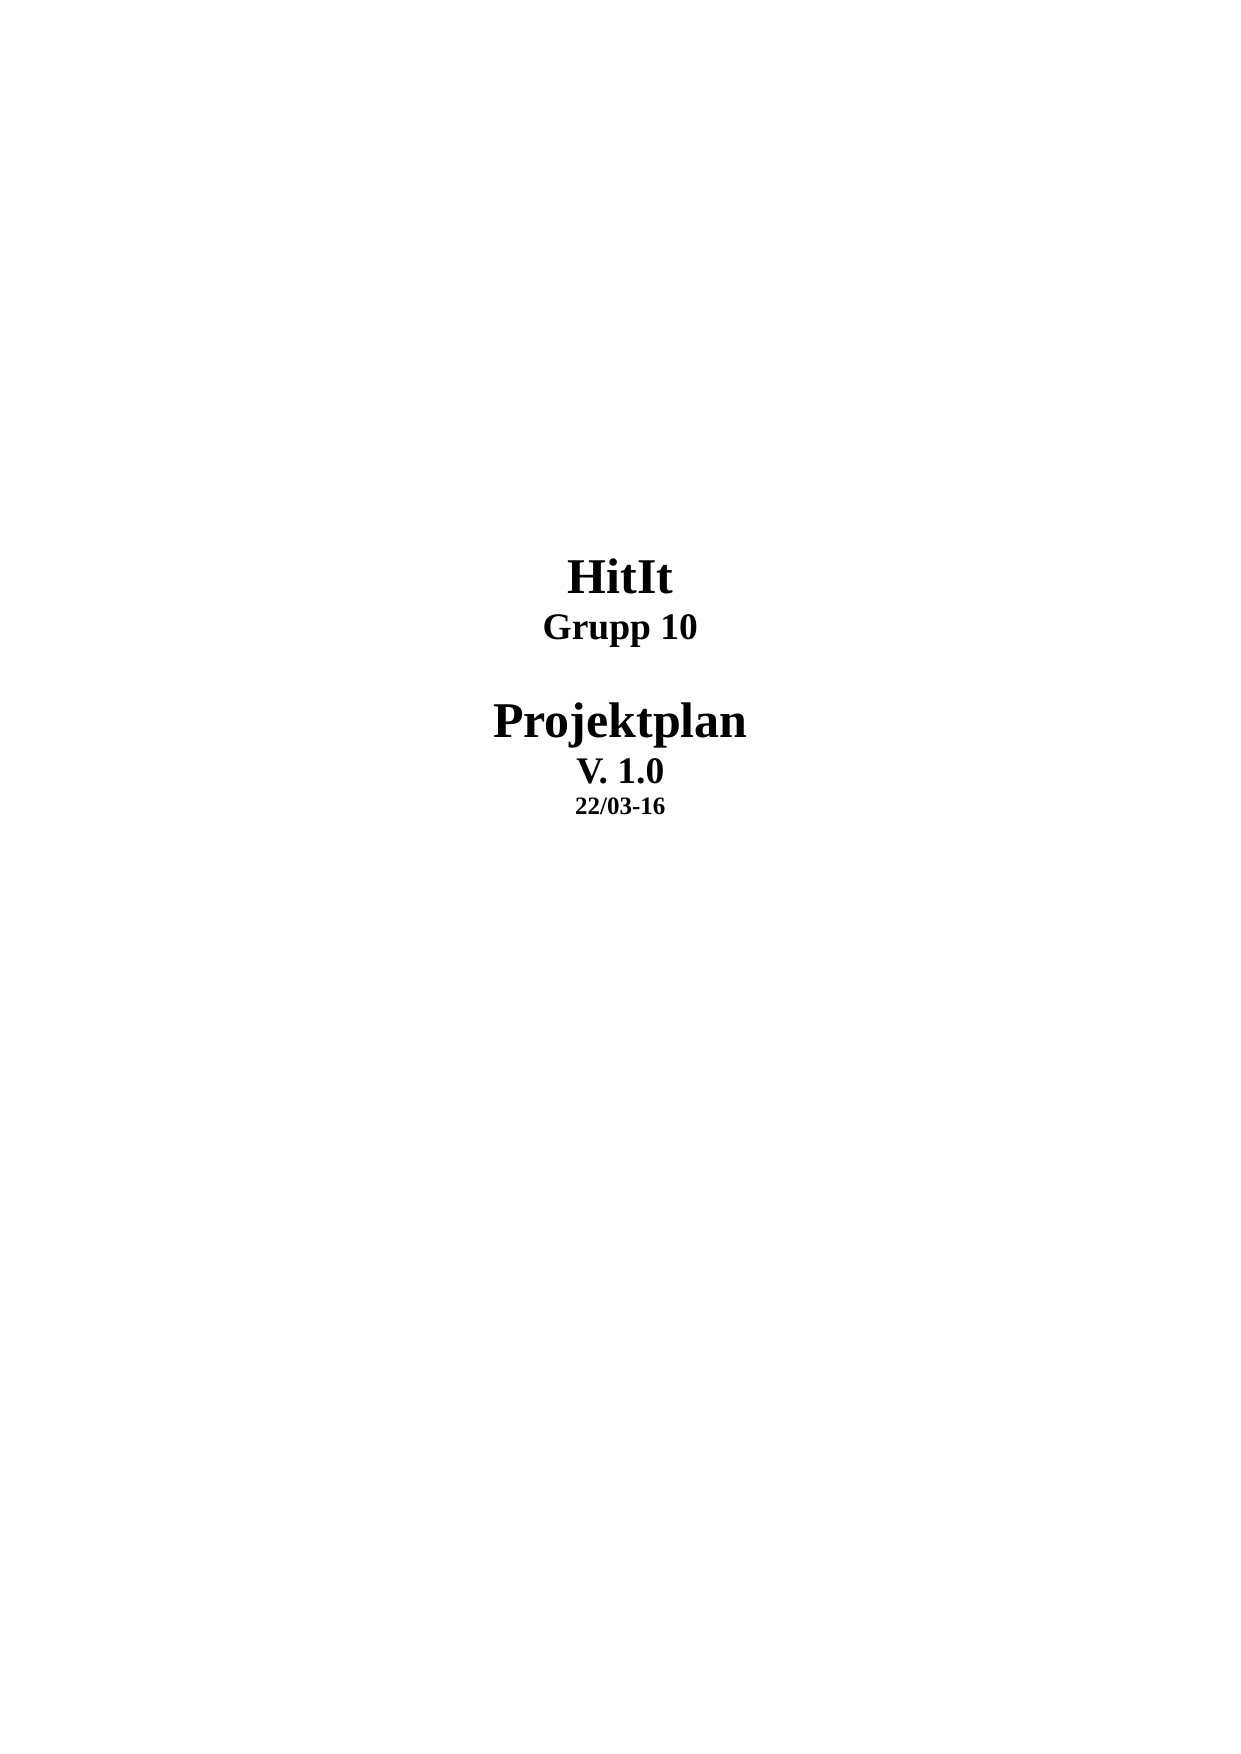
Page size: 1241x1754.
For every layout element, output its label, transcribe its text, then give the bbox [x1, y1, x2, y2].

text HitIt [148, 547, 1093, 604]
text V. 1.0 [148, 748, 1093, 791]
text 22/03-16 [148, 791, 1093, 820]
text Grupp 10 [148, 604, 1093, 647]
text Projektplan [148, 691, 1093, 748]
